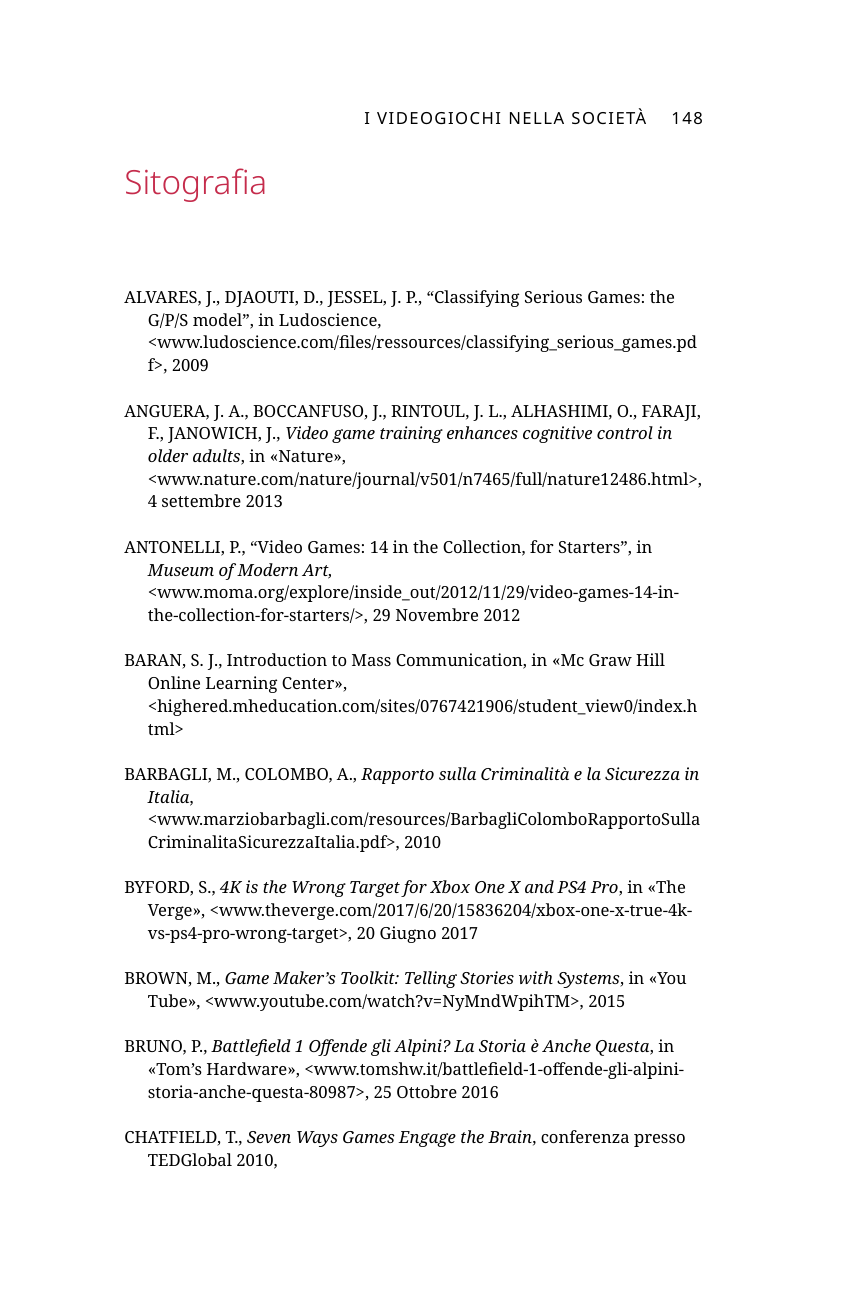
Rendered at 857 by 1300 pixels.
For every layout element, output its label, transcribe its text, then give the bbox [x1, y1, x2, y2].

text BARBAGLI, M., COLOMBO, A., Rapporto sulla Criminalità e la Sicurezza in Italia, <www.marziobarbagli.com/resources/BarbagliColomboRapportoSullaCriminalitaSicurezzaItalia.pdf>, 2010 [124, 762, 703, 853]
text BROWN, M., Game Maker’s Toolkit: Telling Stories with Systems, in «You Tube», <www.youtube.com/watch?v=NyMndWpihTM>, 2015 [124, 967, 703, 1012]
text ANGUERA, J. A., BOCCANFUSO, J., RINTOUL, J. L., ALHASHIMI, O., FARAJI, F., JANOWICH, J., Video game training enhances cognitive control in older adults, in «Nature», <www.nature.com/nature/journal/v501/n7465/full/nature12486.html>, 4 settembre 2013 [124, 399, 703, 513]
text BRUNO, P., Battlefield 1 Offende gli Alpini? La Storia è Anche Questa, in «Tom’s Hardware», <www.tomshw.it/battlefield-1-offende-gli-alpini-storia-anche-questa-80987>, 25 Ottobre 2016 [124, 1035, 703, 1103]
text ALVARES, J., DJAOUTI, D., JESSEL, J. P., “Classifying Serious Games: the G/P/S model”, in Ludoscience, <www.ludoscience.com/files/ressources/classifying_serious_games.pdf>, 2009 [124, 286, 703, 376]
text CHATFIELD, T., Seven Ways Games Engage the Brain, conferenza presso TEDGlobal 2010, [124, 1126, 703, 1171]
subtitle Sitografia [124, 158, 703, 204]
text BYFORD, S., 4K is the Wrong Target for Xbox One X and PS4 Pro, in «The Verge», <www.theverge.com/2017/6/20/15836204/xbox-one-x-true-4k-vs-ps4-pro-wrong-target>, 20 Giugno 2017 [124, 876, 703, 944]
text BARAN, S. J., Introduction to Mass Communication, in «Mc Graw Hill Online Learning Center», <highered.mheducation.com/sites/0767421906/student_view0/index.html> [124, 649, 703, 740]
text ANTONELLI, P., “Video Games: 14 in the Collection, for Starters”, in Museum of Modern Art, <www.moma.org/explore/inside_out/2012/11/29/video-games-14-in-the-collection-for-starters/>, 29 Novembre 2012 [124, 535, 703, 626]
